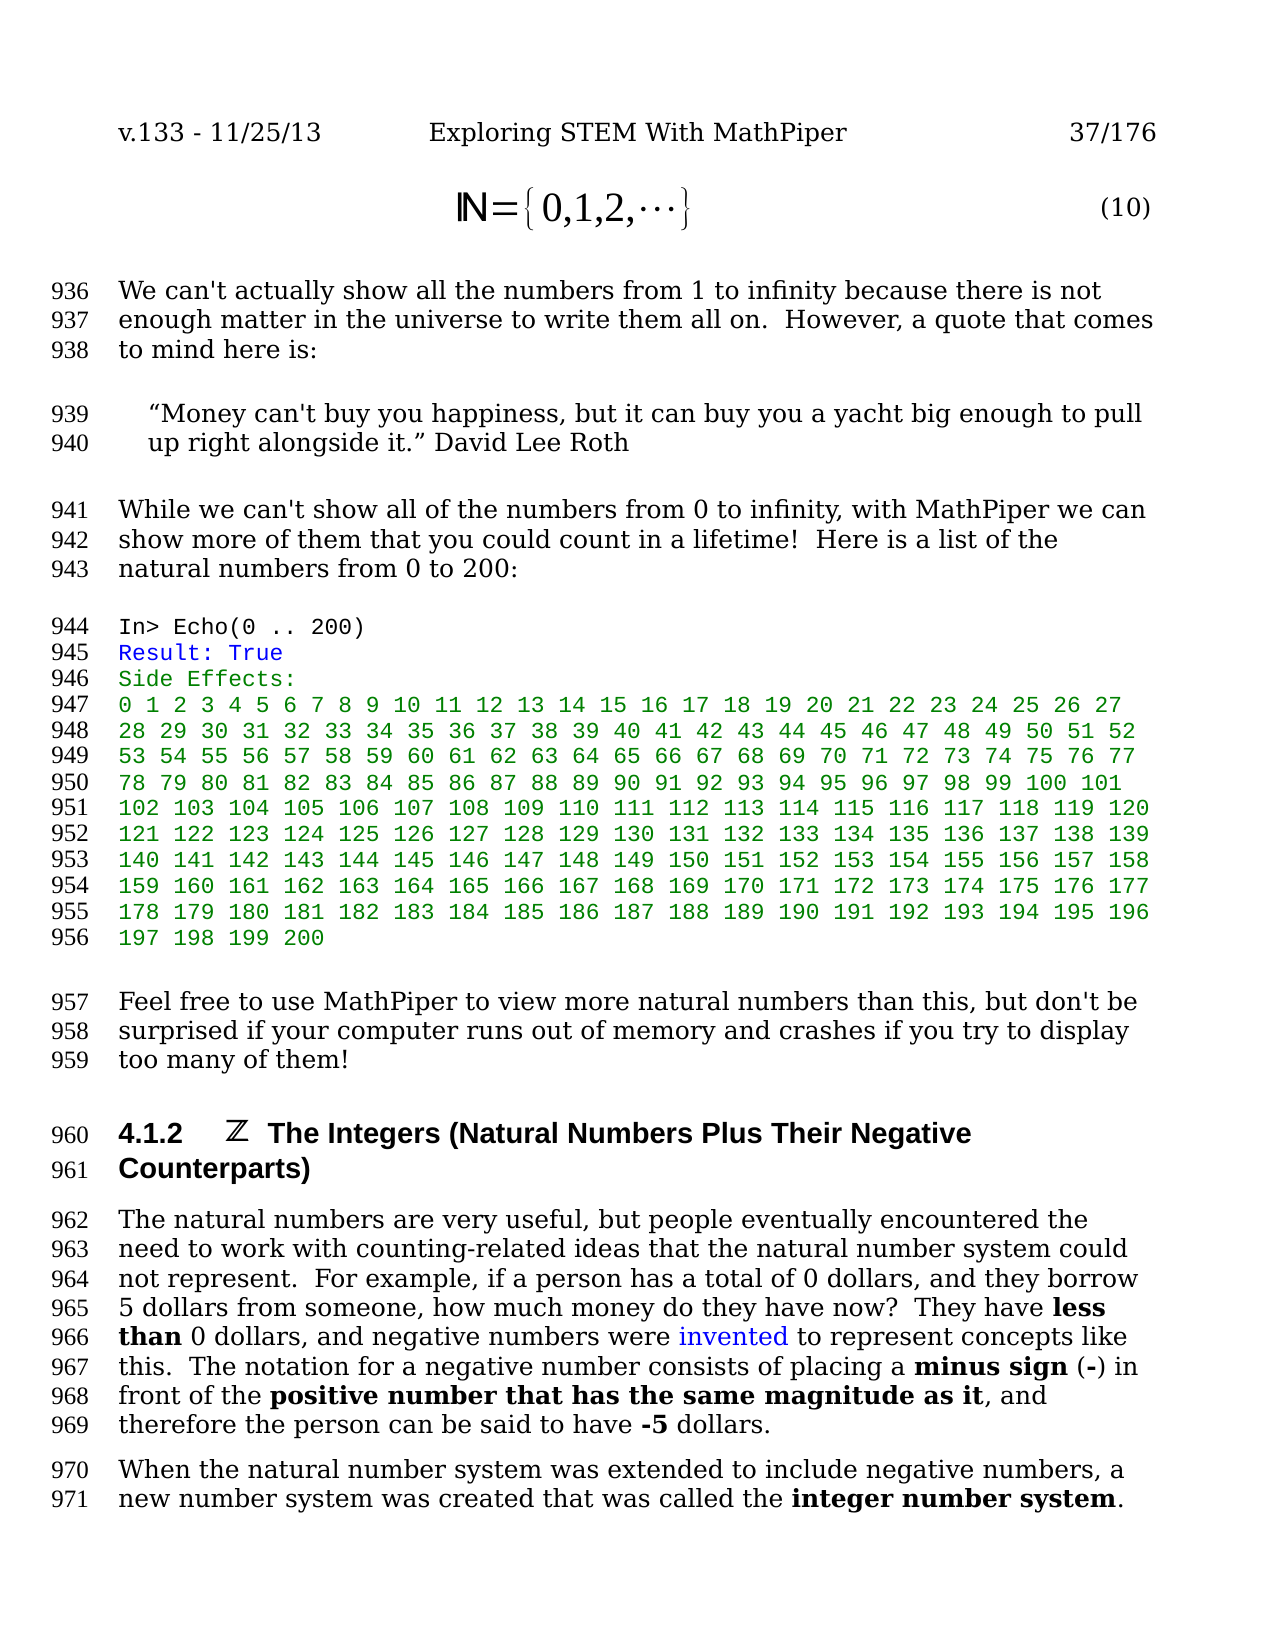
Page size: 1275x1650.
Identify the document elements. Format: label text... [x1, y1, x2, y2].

table_header [118, 177, 1041, 238]
text Result: True [118, 641, 1157, 667]
text The natural numbers are very useful, but people eventually encountered the need to work with counting-related ideas that the natural number system could not represent. For example, if a person has a total of 0 dollars, and they borrow 5 dollars from someone, how much money do they have now? They have less than 0 dollars, and negative numbers were invented to represent concepts like this. The notation for a negative number consists of placing a minus sign (-) in front of the positive number that has the same magnitude as it, and therefore the person can be said to have -5 dollars. [118, 1206, 1157, 1440]
table_header (10) [1041, 177, 1157, 238]
text When the natural number system was extended to include negative numbers, a new number system was created that was called the integer number system. [118, 1455, 1157, 1513]
text Feel free to use MathPiper to view more natural numbers than this, but don't be surprised if your computer runs out of memory and crashes if you try to display too many of them! [118, 987, 1157, 1075]
text 0 1 2 3 4 5 6 7 8 9 10 11 12 13 14 15 16 17 18 19 20 21 22 23 24 25 26 27 28 29 30 31 32 33 34 35 36 37 38 39 40 41 42 43 44 45 46 47 48 49 50 51 52 53 54 55 56 57 58 59 60 61 62 63 64 65 66 67 68 69 70 71 72 73 74 75 76 77 78 79 80 81 82 83 84 85 86 87 88 89 90 91 92 93 94 95 96 97 98 99 100 101 102 103 104 105 106 107 108 109 110 111 112 113 114 115 116 117 118 119 120 121 122 123 124 125 126 127 128 129 130 131 132 133 134 135 136 137 138 139 140 141 142 143 144 145 146 147 148 149 150 151 152 153 154 155 156 157 158 159 160 161 162 163 164 165 166 167 168 169 170 171 172 173 174 175 176 177 178 179 180 181 182 183 184 185 186 187 188 189 190 191 192 193 194 195 196 197 198 199 200 [118, 693, 1157, 952]
text While we can't show all of the numbers from 0 to infinity, with MathPiper we can show more of them that you could count in a lifetime! Here is a list of the natural numbers from 0 to 200: [118, 496, 1157, 583]
text Side Effects: [118, 667, 1157, 693]
text We can't actually show all the numbers from 1 to infinity because there is not enough matter in the universe to write them all on. However, a quote that comes to mind here is: [118, 277, 1157, 364]
subtitle The Integers (Natural Numbers Plus Their Negative Counterparts) [118, 1114, 1157, 1184]
text “Money can't buy you happiness, but it can buy you a yacht big enough to pull up right alongside it.” David Lee Roth [148, 399, 1157, 458]
text In> Echo(0 .. 200) [118, 615, 1157, 641]
